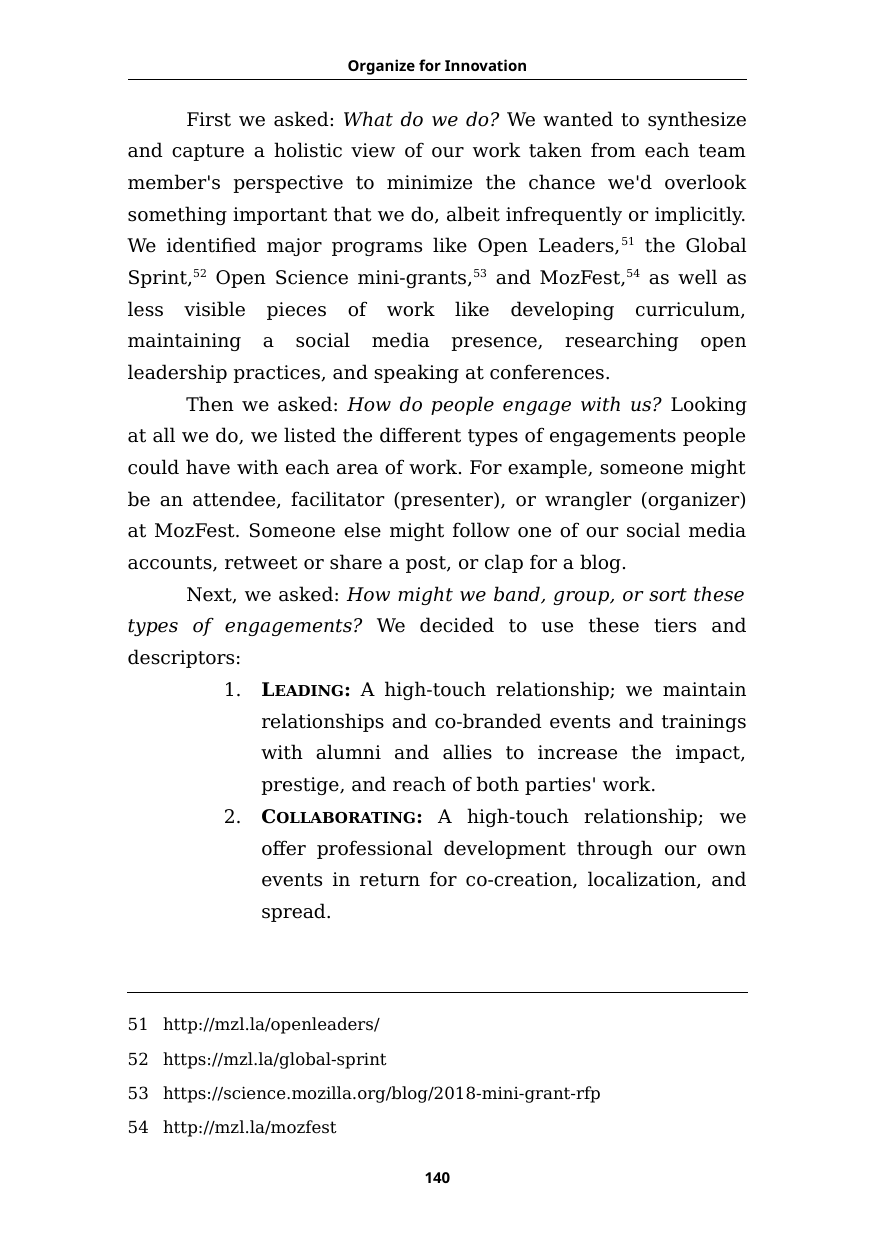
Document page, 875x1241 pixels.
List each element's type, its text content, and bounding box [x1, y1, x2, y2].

text https://mzl.la/global-sprint [127, 1049, 747, 1069]
text Next, we asked: How might we band, group, or sort these types of engagements? We decided to use these tiers and descriptors: [127, 584, 747, 669]
text http://mzl.la/openleaders/ [127, 1015, 747, 1034]
text First we asked: What do we do? We wanted to synthesize and capture a holistic view of our work taken from each team member's perspective to minimize the chance we'd overlook something important that we do, albeit infrequently or implicitly. We identified major programs like Open Leaders, the Global Sprint, Open Science mini-grants, and MozFest, as well as less visible pieces of work like developing curriculum, maintaining a social media presence, researching open leadership practices, and speaking at conferences. [127, 109, 747, 384]
text https://science.mozilla.org/blog/2018-mini-grant-rfp [127, 1084, 747, 1103]
list Collaborating: A high-touch relationship; we offer professional development through our own events in return for co-creation, localization, and spread. [223, 806, 747, 923]
list Leading: A high-touch relationship; we maintain relationships and co-branded events and trainings with alumni and allies to increase the impact, prestige, and reach of both parties' work. [223, 679, 747, 796]
text Then we asked: How do people engage with us? Looking at all we do, we listed the different types of engagements people could have with each area of work. For example, someone might be an attendee, facilitator (presenter), or wrangler (organizer) at MozFest. Someone else might follow one of our social media accounts, retweet or share a post, or clap for a blog. [127, 394, 747, 574]
text http://mzl.la/mozfest [127, 1118, 747, 1138]
